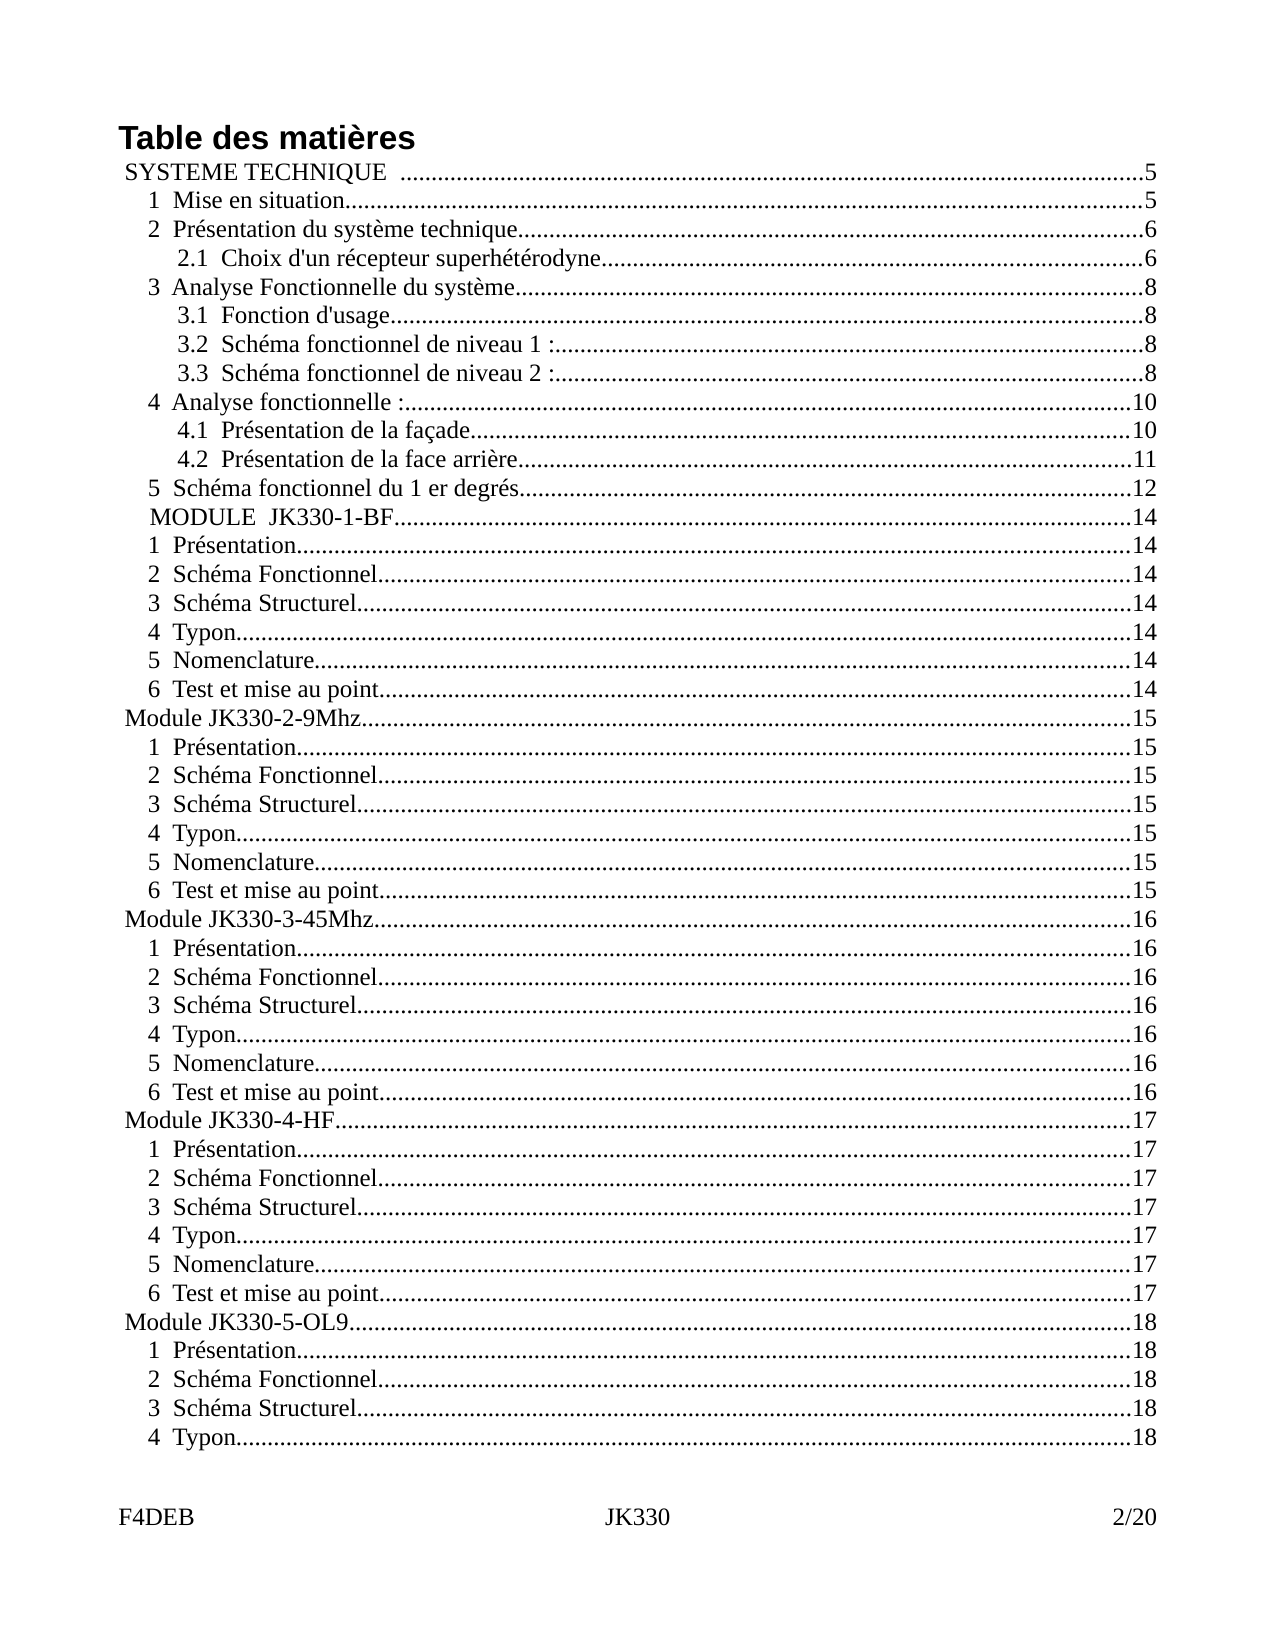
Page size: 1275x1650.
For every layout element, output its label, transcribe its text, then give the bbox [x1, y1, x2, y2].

text 6 Test et mise au point 15 [148, 875, 1157, 904]
text 4 Typon 16 [148, 1019, 1157, 1048]
text 6 Test et mise au point 16 [148, 1077, 1157, 1105]
text 5 Nomenclature 16 [148, 1048, 1157, 1077]
text 3 Schéma Structurel 18 [148, 1393, 1157, 1422]
text 5 Nomenclature 14 [148, 645, 1157, 674]
text 2 Schéma Fonctionnel 18 [148, 1364, 1157, 1393]
text 4 Typon 18 [148, 1422, 1157, 1450]
text 3 Schéma Structurel 15 [148, 789, 1157, 818]
text 4.1 Présentation de la façade 10 [177, 415, 1157, 444]
text 2.1 Choix d'un récepteur superhétérodyne 6 [177, 243, 1157, 272]
text 5 Nomenclature 15 [148, 847, 1157, 875]
text Module JK330-4-HF 17 [118, 1105, 1157, 1134]
text 3 Analyse Fonctionnelle du système 8 [148, 272, 1157, 300]
text 5 Schéma fonctionnel du 1 er degrés 12 [148, 473, 1157, 502]
text 3 Schéma Structurel 14 [148, 588, 1157, 617]
text 2 Schéma Fonctionnel 17 [148, 1163, 1157, 1192]
text 1 Présentation 14 [148, 530, 1157, 559]
text 3.1 Fonction d'usage 8 [177, 300, 1157, 329]
text SYSTEME TECHNIQUE 5 [118, 157, 1157, 185]
text Module JK330-5-OL9 18 [118, 1307, 1157, 1335]
text 3.3 Schéma fonctionnel de niveau 2 : 8 [177, 358, 1157, 387]
text 6 Test et mise au point 17 [148, 1278, 1157, 1307]
text 1 Présentation 15 [148, 732, 1157, 760]
text Module JK330-2-9Mhz 15 [118, 703, 1157, 732]
text Module JK330-3-45Mhz 16 [118, 904, 1157, 933]
text 3.2 Schéma fonctionnel de niveau 1 : 8 [177, 329, 1157, 358]
text 2 Schéma Fonctionnel 16 [148, 962, 1157, 990]
text 4 Analyse fonctionnelle : 10 [148, 387, 1157, 415]
text 1 Présentation 16 [148, 933, 1157, 962]
subtitle Table des matières [118, 118, 1157, 157]
text 1 Mise en situation 5 [148, 185, 1157, 214]
text 1 Présentation 17 [148, 1134, 1157, 1163]
text 6 Test et mise au point 14 [148, 674, 1157, 703]
text 4 Typon 17 [148, 1220, 1157, 1249]
text 3 Schéma Structurel 17 [148, 1192, 1157, 1220]
text 2 Présentation du système technique 6 [148, 214, 1157, 243]
text MODULE JK330-1-BF 14 [118, 502, 1157, 530]
text 2 Schéma Fonctionnel 14 [148, 559, 1157, 588]
text 1 Présentation 18 [148, 1335, 1157, 1364]
text 5 Nomenclature 17 [148, 1249, 1157, 1278]
text 4 Typon 14 [148, 617, 1157, 645]
text 2 Schéma Fonctionnel 15 [148, 760, 1157, 789]
text 4 Typon 15 [148, 818, 1157, 847]
text 3 Schéma Structurel 16 [148, 990, 1157, 1019]
text 4.2 Présentation de la face arrière 11 [177, 444, 1157, 473]
